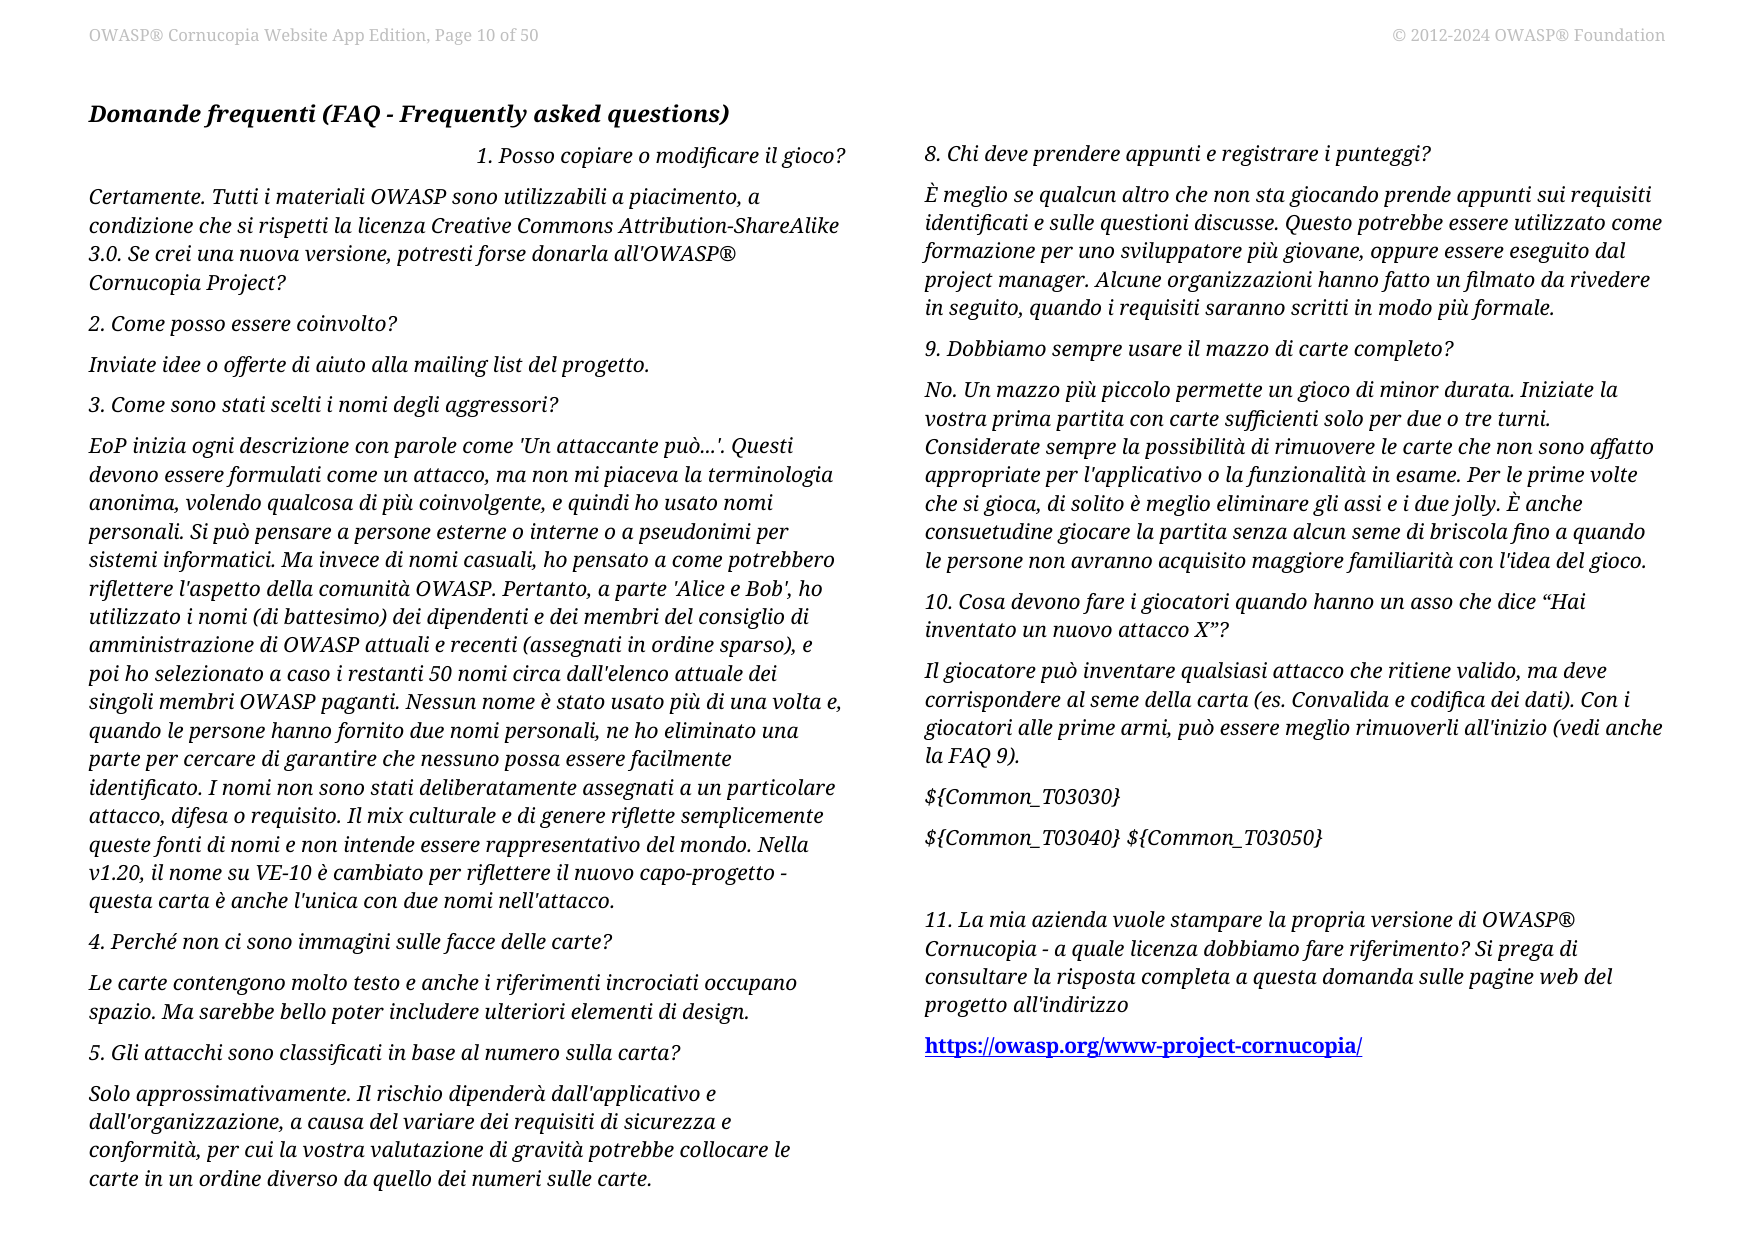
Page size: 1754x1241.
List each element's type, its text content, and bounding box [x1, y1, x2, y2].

table_header Domande frequenti (FAQ - Frequently asked questions) 1. Posso copiare o modificare il gioco? Certamente. Tutti i materiali OWASP sono utilizzabili a piacimento, a condizione che si rispetti la licenza Creative Commons Attribution-ShareAlike 3.0. Se crei una nuova versione, potresti forse donarla all'OWASP® Cornucopia Project? 2. Come posso essere coinvolto? Inviate idee o offerte di aiuto alla mailing list del progetto. 3. Come sono stati scelti i nomi degli aggressori? EoP inizia ogni descrizione con parole come 'Un attaccante può...'. Questi devono essere formulati come un attacco, ma non mi piaceva la terminologia anonima, volendo qualcosa di più coinvolgente, e quindi ho usato nomi personali. Si può pensare a persone esterne o interne o a pseudonimi per sistemi informatici. Ma invece di nomi casuali, ho pensato a come potrebbero riflettere l'aspetto della comunità OWASP. Pertanto, a parte 'Alice e Bob', ho utilizzato i nomi (di battesimo) dei dipendenti e dei membri del consiglio di amministrazione di OWASP attuali e recenti (assegnati in ordine sparso), e poi ho selezionato a caso i restanti 50 nomi circa dall'elenco attuale dei singoli membri OWASP paganti. Nessun nome è stato usato più di una volta e, quando le persone hanno fornito due nomi personali, ne ho eliminato una parte per cercare di garantire che nessuno possa essere facilmente identificato. I nomi non sono stati deliberatamente assegnati a un particolare attacco, difesa o requisito. Il mix culturale e di genere riflette semplicemente queste fonti di nomi e non intende essere rappresentativo del mondo. Nella v1.20, il nome su VE-10 è cambiato per riflettere il nuovo capo-progetto - questa carta è anche l'unica con due nomi nell'attacco. 4. Perché non ci sono immagini sulle facce delle carte? Le carte contengono molto testo e anche i riferimenti incrociati occupano spazio. Ma sarebbe bello poter includere ulteriori elementi di design. 5. Gli attacchi sono classificati in base al numero sulla carta? Solo approssimativamente. Il rischio dipenderà dall'applicativo e dall'organizzazione, a causa del variare dei requisiti di sicurezza e conformità, per cui la vostra valutazione di gravità potrebbe collocare le carte in un ordine diverso da quello dei numeri sulle carte. [78, 98, 856, 1205]
table_header [856, 98, 913, 1205]
table_header 8. Chi deve prendere appunti e registrare i punteggi? È meglio se qualcun altro che non sta giocando prende appunti sui requisiti identificati e sulle questioni discusse. Questo potrebbe essere utilizzato come formazione per uno sviluppatore più giovane, oppure essere eseguito dal project manager. Alcune organizzazioni hanno fatto un filmato da rivedere in seguito, quando i requisiti saranno scritti in modo più formale. 9. Dobbiamo sempre usare il mazzo di carte completo? No. Un mazzo più piccolo permette un gioco di minor durata. Iniziate la vostra prima partita con carte sufficienti solo per due o tre turni. Considerate sempre la possibilità di rimuovere le carte che non sono affatto appropriate per l'applicativo o la funzionalità in esame. Per le prime volte che si gioca, di solito è meglio eliminare gli assi e i due jolly. È anche consuetudine giocare la partita senza alcun seme di briscola fino a quando le persone non avranno acquisito maggiore familiarità con l'idea del gioco. 10. Cosa devono fare i giocatori quando hanno un asso che dice “Hai inventato un nuovo attacco X”? Il giocatore può inventare qualsiasi attacco che ritiene valido, ma deve corrispondere al seme della carta (es. Convalida e codifica dei dati). Con i giocatori alle prime armi, può essere meglio rimuoverli all'inizio (vedi anche la FAQ 9). ${Common_T03030} ${Common_T03040} ${Common_T03050} 11. La mia azienda vuole stampare la propria versione di OWASP® Cornucopia - a quale licenza dobbiamo fare riferimento? Si prega di consultare la risposta completa a questa domanda sulle pagine web del progetto all'indirizzo https://owasp.org/www-project-cornucopia/ [913, 98, 1677, 1205]
